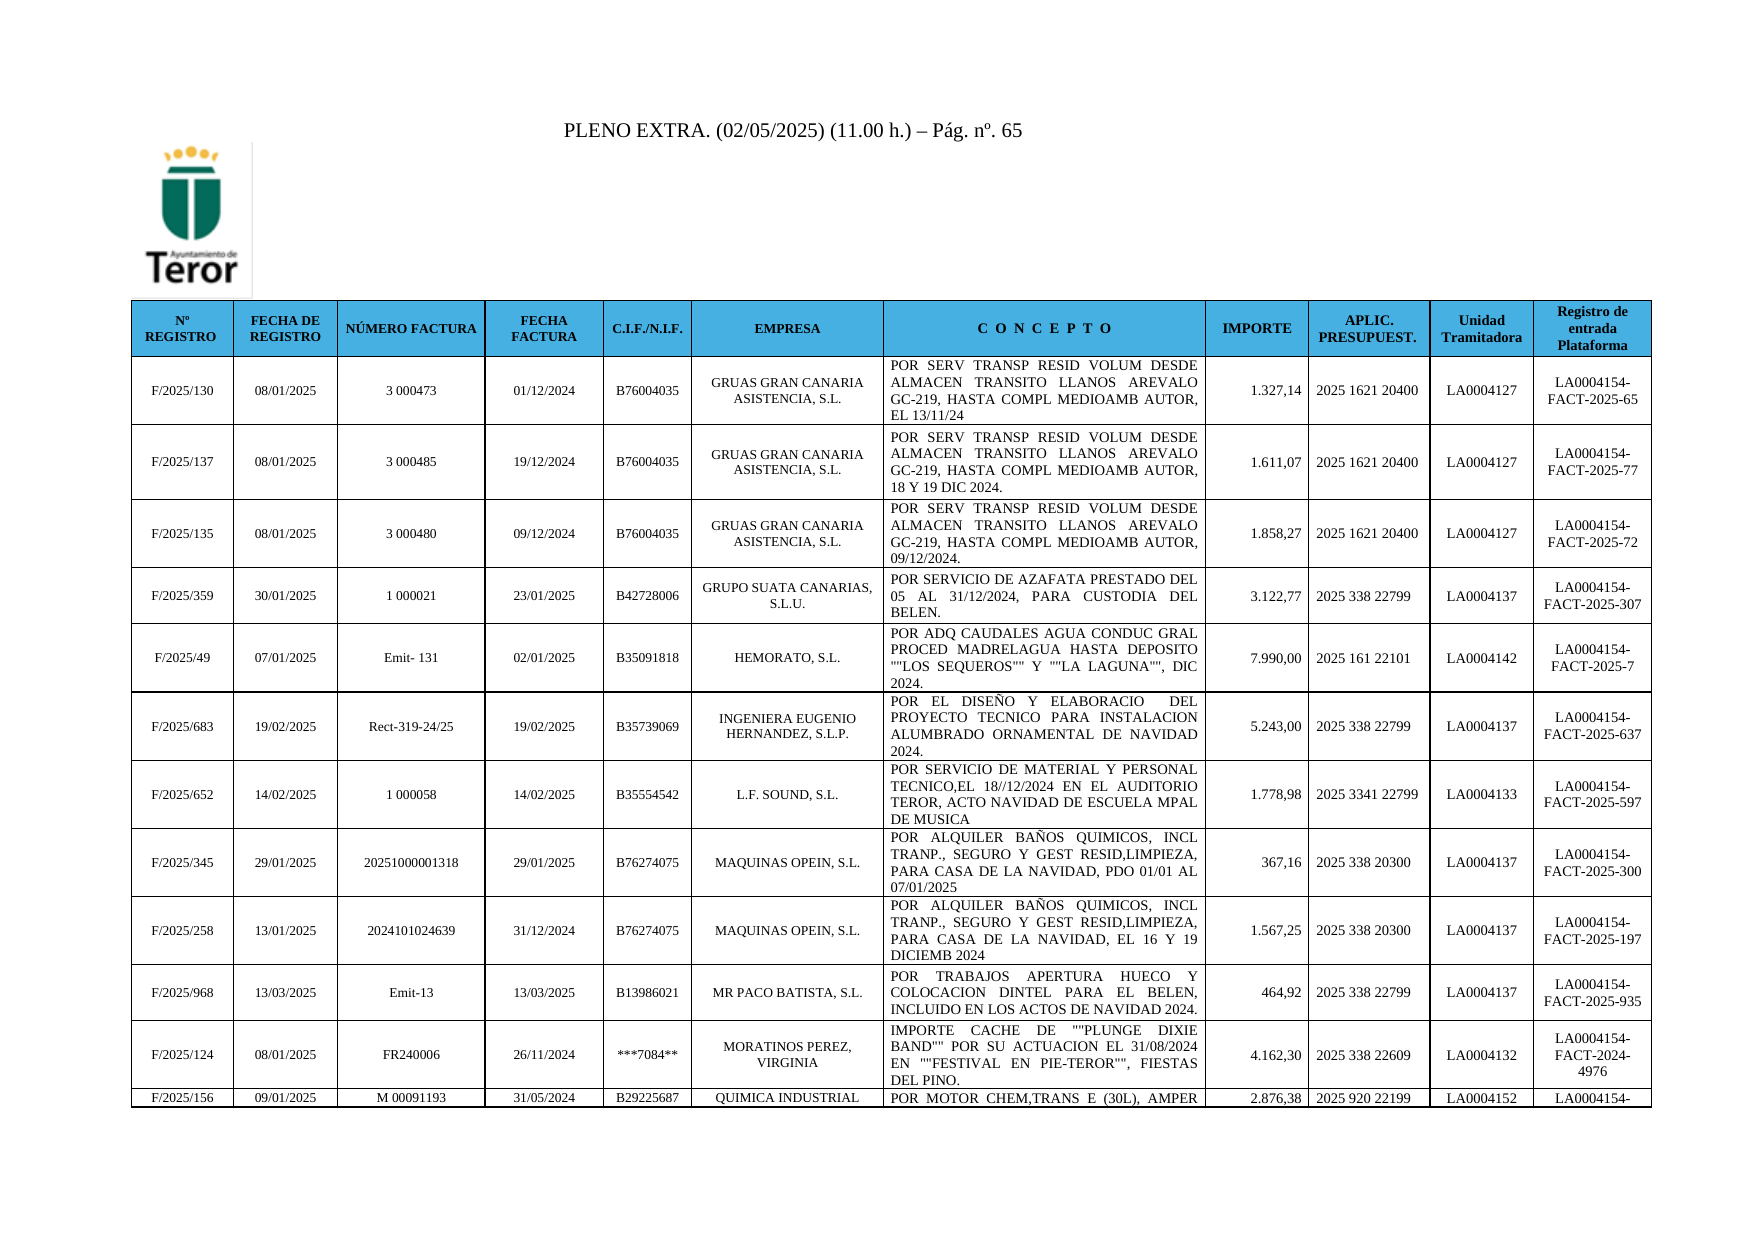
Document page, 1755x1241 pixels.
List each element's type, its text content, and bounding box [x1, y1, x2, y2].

table_header APLIC. PRESUPUEST. [1309, 301, 1429, 356]
table_cell MORATINOS PEREZ, VIRGINIA [692, 1021, 883, 1088]
table_cell IMPORTE CACHE DE ""PLUNGE DIXIE BAND"" POR SU ACTUACION EL 31/08/2024 EN ""FESTIVAL EN PIE-TEROR"", FIESTAS DEL PINO. [884, 1021, 1205, 1088]
table_cell 1.567,25 [1206, 897, 1308, 964]
table_cell LA0004154-FACT-2025-307 [1534, 568, 1651, 623]
table_cell POR TRABAJOS APERTURA HUECO Y COLOCACION DINTEL PARA EL BELEN, INCLUIDO EN LOS ACTOS DE NAVIDAD 2024. [884, 965, 1205, 1020]
table_cell POR EL DISEÑO Y ELABORACIO DEL PROYECTO TECNICO PARA INSTALACION ALUMBRADO ORNAMENTAL DE NAVIDAD 2024. [884, 693, 1205, 759]
table_cell LA0004154-FACT-2025-637 [1534, 693, 1651, 759]
table_cell 2025 1621 20400 [1309, 357, 1429, 424]
table_cell LA0004137 [1431, 693, 1533, 759]
table_cell B76274075 [604, 897, 691, 964]
table_cell 19/12/2024 [486, 425, 603, 499]
table_cell 02/01/2025 [486, 624, 603, 691]
table_cell 23/01/2025 [486, 568, 603, 623]
table_cell POR SERVICIO DE AZAFATA PRESTADO DEL 05 AL 31/12/2024, PARA CUSTODIA DEL BELEN. [884, 568, 1205, 623]
table_cell 2025 3341 22799 [1309, 761, 1429, 828]
table_cell 29/01/2025 [486, 829, 603, 896]
table_cell 19/02/2025 [234, 693, 337, 759]
table_cell F/2025/359 [132, 568, 233, 623]
table_cell B35091818 [604, 624, 691, 691]
table_cell F/2025/258 [132, 897, 233, 964]
table_cell POR MOTOR CHEM,TRANS E (30L), AMPER [884, 1089, 1205, 1106]
table_cell MR PACO BATISTA, S.L. [692, 965, 883, 1020]
table_cell LA0004137 [1431, 829, 1533, 896]
table_cell LA0004132 [1431, 1021, 1533, 1088]
table_cell Rect-319-24/25 [338, 693, 484, 759]
table_cell 09/01/2025 [234, 1089, 337, 1106]
table_cell 1 000058 [338, 761, 484, 828]
table_cell LA0004154-FACT-2024-4976 [1534, 1021, 1651, 1088]
table_cell B35739069 [604, 693, 691, 759]
table_cell F/2025/135 [132, 500, 233, 567]
table_header EMPRESA [692, 301, 883, 356]
table_cell 5.243,00 [1206, 693, 1308, 759]
table_cell FR240006 [338, 1021, 484, 1088]
table_cell 2024101024639 [338, 897, 484, 964]
table_cell F/2025/130 [132, 357, 233, 424]
table_cell 14/02/2025 [486, 761, 603, 828]
table_cell LA0004154-FACT-2025-7 [1534, 624, 1651, 691]
table_cell F/2025/124 [132, 1021, 233, 1088]
table_cell LA0004142 [1431, 624, 1533, 691]
table_cell 7.990,00 [1206, 624, 1308, 691]
table_cell LA0004152 [1431, 1089, 1533, 1106]
table_cell 09/12/2024 [486, 500, 603, 567]
table_cell 2025 338 22609 [1309, 1021, 1429, 1088]
table_cell LA0004137 [1431, 965, 1533, 1020]
table_cell 30/01/2025 [234, 568, 337, 623]
table_cell B76274075 [604, 829, 691, 896]
table_cell ***7084** [604, 1021, 691, 1088]
table_cell 20251000001318 [338, 829, 484, 896]
table_cell B76004035 [604, 357, 691, 424]
table_cell 1.327,14 [1206, 357, 1308, 424]
table_cell LA0004133 [1431, 761, 1533, 828]
table_cell 2025 338 22799 [1309, 568, 1429, 623]
table_cell 3.122,77 [1206, 568, 1308, 623]
table_header Nº REGISTRO [132, 301, 233, 356]
table_cell 19/02/2025 [486, 693, 603, 759]
table_cell 29/01/2025 [234, 829, 337, 896]
table_cell 367,16 [1206, 829, 1308, 896]
table_cell 2025 338 20300 [1309, 829, 1429, 896]
table_cell LA0004154-FACT-2025-935 [1534, 965, 1651, 1020]
table_cell LA0004127 [1431, 500, 1533, 567]
table_cell GRUPO SUATA CANARIAS, S.L.U. [692, 568, 883, 623]
table_cell B76004035 [604, 500, 691, 567]
table_cell 13/03/2025 [234, 965, 337, 1020]
table_cell 2025 161 22101 [1309, 624, 1429, 691]
table_cell 464,92 [1206, 965, 1308, 1020]
table_cell LA0004154-FACT-2025-77 [1534, 425, 1651, 499]
table_header C O N C E P T O [884, 301, 1205, 356]
table_cell 2025 920 22199 [1309, 1089, 1429, 1106]
table_cell POR SERV TRANSP RESID VOLUM DESDE ALMACEN TRANSITO LLANOS AREVALO GC-219, HASTA COMPL MEDIOAMB AUTOR, 09/12/2024. [884, 500, 1205, 567]
table_cell 08/01/2025 [234, 357, 337, 424]
table_cell LA0004154-FACT-2025-300 [1534, 829, 1651, 896]
table_cell F/2025/683 [132, 693, 233, 759]
table_header Unidad Tramitadora [1431, 301, 1533, 356]
table_cell B42728006 [604, 568, 691, 623]
table_cell B29225687 [604, 1089, 691, 1106]
table_cell 3 000485 [338, 425, 484, 499]
table_cell 1.778,98 [1206, 761, 1308, 828]
table_cell POR SERV TRANSP RESID VOLUM DESDE ALMACEN TRANSITO LLANOS AREVALO GC-219, HASTA COMPL MEDIOAMB AUTOR, EL 13/11/24 [884, 357, 1205, 424]
table_cell POR SERV TRANSP RESID VOLUM DESDE ALMACEN TRANSITO LLANOS AREVALO GC-219, HASTA COMPL MEDIOAMB AUTOR, 18 Y 19 DIC 2024. [884, 425, 1205, 499]
table_cell LA0004154-FACT-2025-197 [1534, 897, 1651, 964]
table_cell F/2025/968 [132, 965, 233, 1020]
table_cell 2025 338 22799 [1309, 693, 1429, 759]
table_cell POR ALQUILER BAÑOS QUIMICOS, INCL TRANP., SEGURO Y GEST RESID,LIMPIEZA, PARA CASA DE LA NAVIDAD, EL 16 Y 19 DICIEMB 2024 [884, 897, 1205, 964]
table_cell Emit- 131 [338, 624, 484, 691]
table_cell POR SERVICIO DE MATERIAL Y PERSONAL TECNICO,EL 18//12/2024 EN EL AUDITORIO TEROR, ACTO NAVIDAD DE ESCUELA MPAL DE MUSICA [884, 761, 1205, 828]
table_cell 08/01/2025 [234, 500, 337, 567]
table_cell POR ALQUILER BAÑOS QUIMICOS, INCL TRANP., SEGURO Y GEST RESID,LIMPIEZA, PARA CASA DE LA NAVIDAD, PDO 01/01 AL 07/01/2025 [884, 829, 1205, 896]
table_cell LA0004154- [1534, 1089, 1651, 1106]
table_header FECHA FACTURA [486, 301, 603, 356]
table_cell LA0004154-FACT-2025-72 [1534, 500, 1651, 567]
table_header C.I.F./N.I.F. [604, 301, 691, 356]
table_cell POR ADQ CAUDALES AGUA CONDUC GRAL PROCED MADRELAGUA HASTA DEPOSITO ""LOS SEQUEROS"" Y ""LA LAGUNA"", DIC 2024. [884, 624, 1205, 691]
table_cell LA0004127 [1431, 425, 1533, 499]
table_cell QUIMICA INDUSTRIAL [692, 1089, 883, 1106]
table_cell 2025 1621 20400 [1309, 425, 1429, 499]
table_cell F/2025/137 [132, 425, 233, 499]
table_header NÚMERO FACTURA [338, 301, 484, 356]
table_header FECHA DE REGISTRO [234, 301, 337, 356]
table_cell 2025 338 20300 [1309, 897, 1429, 964]
table_cell 2025 1621 20400 [1309, 500, 1429, 567]
table_cell 13/03/2025 [486, 965, 603, 1020]
table_cell LA0004154-FACT-2025-597 [1534, 761, 1651, 828]
table_cell MAQUINAS OPEIN, S.L. [692, 897, 883, 964]
table_cell 08/01/2025 [234, 1021, 337, 1088]
table_cell M 00091193 [338, 1089, 484, 1106]
table_cell 4.162,30 [1206, 1021, 1308, 1088]
table_cell 14/02/2025 [234, 761, 337, 828]
table_cell F/2025/345 [132, 829, 233, 896]
table_cell B35554542 [604, 761, 691, 828]
table_cell 31/12/2024 [486, 897, 603, 964]
table_cell 3 000473 [338, 357, 484, 424]
table_cell B13986021 [604, 965, 691, 1020]
table_cell INGENIERA EUGENIO HERNANDEZ, S.L.P. [692, 693, 883, 759]
table_cell 13/01/2025 [234, 897, 337, 964]
table_cell LA0004137 [1431, 897, 1533, 964]
table_cell B76004035 [604, 425, 691, 499]
table_cell 2025 338 22799 [1309, 965, 1429, 1020]
table_cell LA0004137 [1431, 568, 1533, 623]
table_cell F/2025/156 [132, 1089, 233, 1106]
table_cell MAQUINAS OPEIN, S.L. [692, 829, 883, 896]
table_cell HEMORATO, S.L. [692, 624, 883, 691]
table_cell F/2025/49 [132, 624, 233, 691]
table_header Registro de entrada Plataforma [1534, 301, 1651, 356]
table_cell GRUAS GRAN CANARIA ASISTENCIA, S.L. [692, 425, 883, 499]
table_cell 2.876,38 [1206, 1089, 1308, 1106]
table_cell F/2025/652 [132, 761, 233, 828]
table_cell 1.858,27 [1206, 500, 1308, 567]
table_cell LA0004154-FACT-2025-65 [1534, 357, 1651, 424]
table_cell 01/12/2024 [486, 357, 603, 424]
table_cell Emit-13 [338, 965, 484, 1020]
table_cell 07/01/2025 [234, 624, 337, 691]
table_cell GRUAS GRAN CANARIA ASISTENCIA, S.L. [692, 357, 883, 424]
table_cell LA0004127 [1431, 357, 1533, 424]
table_header IMPORTE [1206, 301, 1308, 356]
table_cell 1 000021 [338, 568, 484, 623]
table_cell 31/05/2024 [486, 1089, 603, 1106]
table_cell 1.611,07 [1206, 425, 1308, 499]
table_cell 26/11/2024 [486, 1021, 603, 1088]
table_cell 3 000480 [338, 500, 484, 567]
table_cell L.F. SOUND, S.L. [692, 761, 883, 828]
table_cell 08/01/2025 [234, 425, 337, 499]
table_cell GRUAS GRAN CANARIA ASISTENCIA, S.L. [692, 500, 883, 567]
